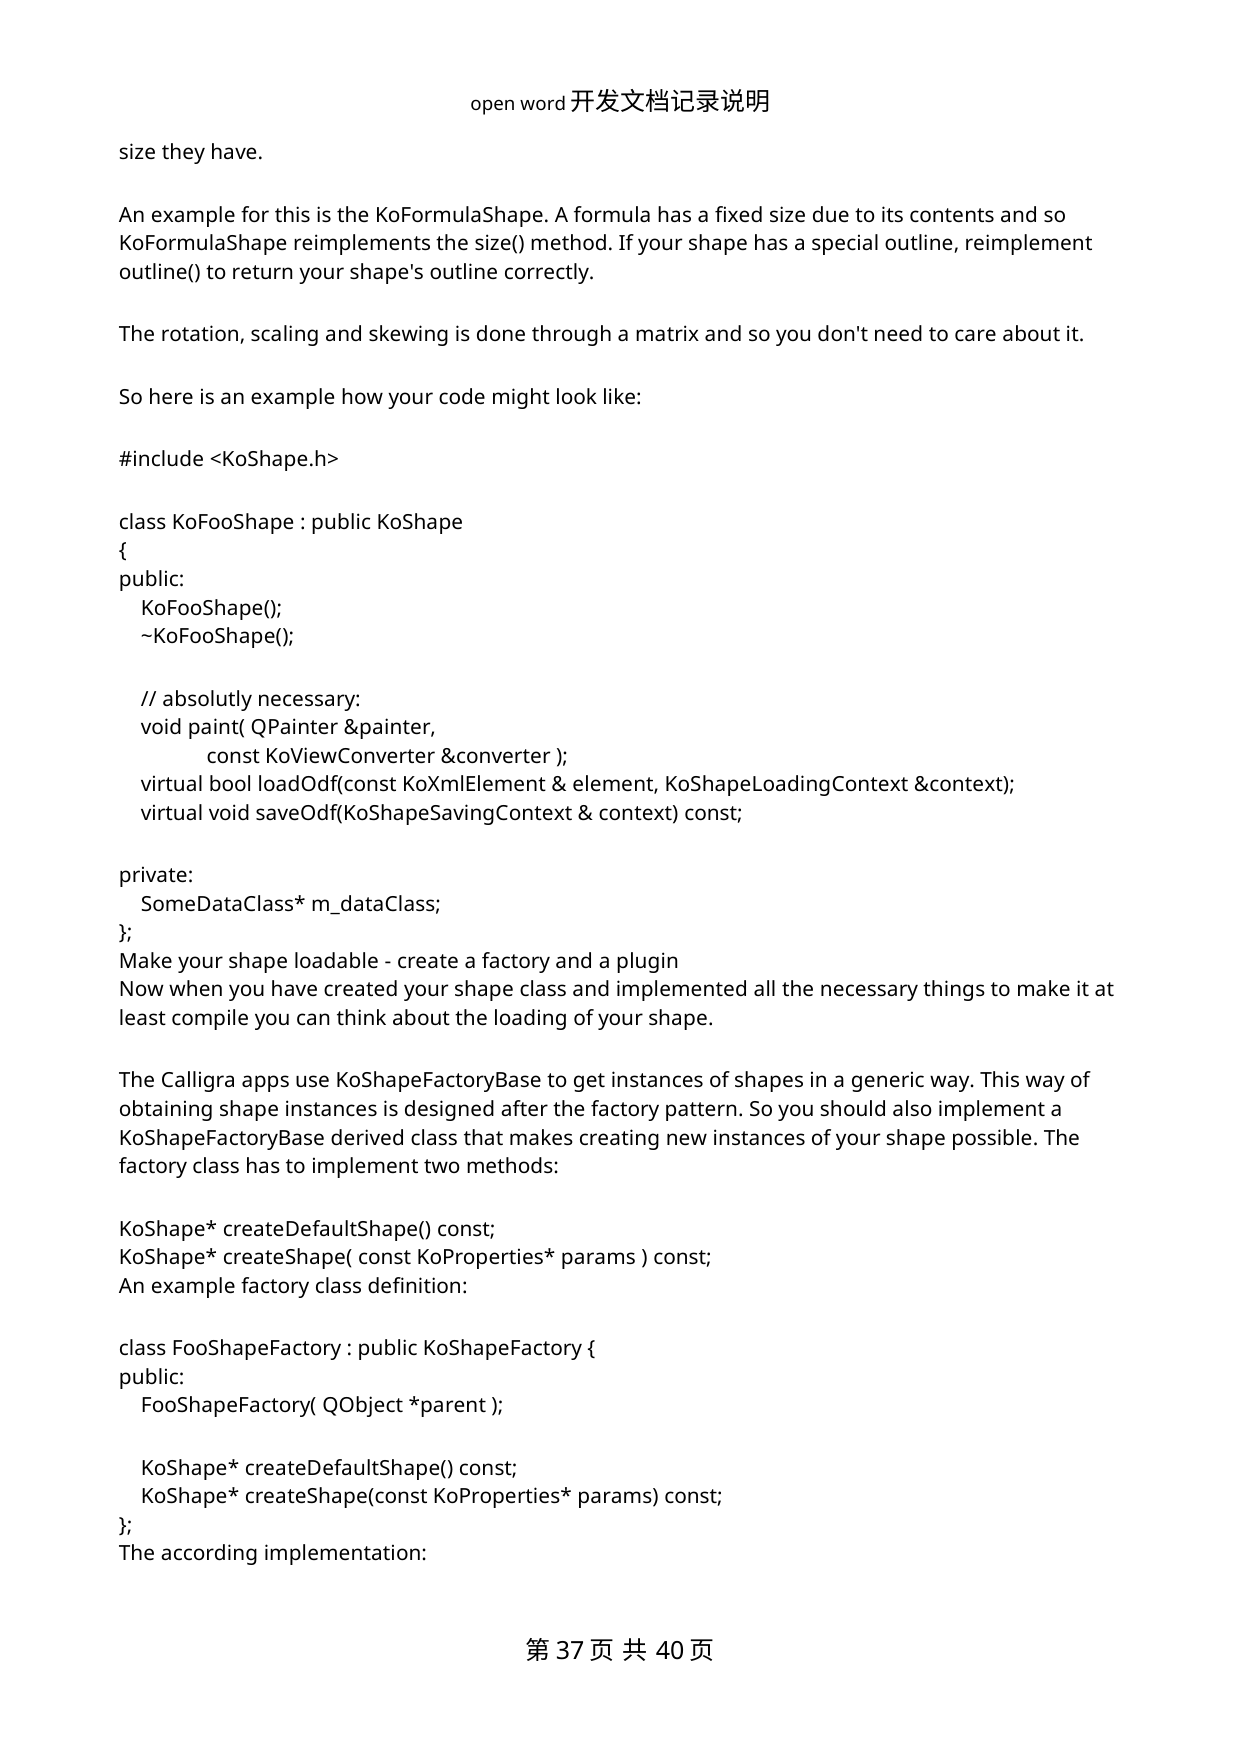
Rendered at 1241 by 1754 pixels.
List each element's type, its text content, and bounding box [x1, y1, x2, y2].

text An example factory class definition: [119, 1271, 1121, 1299]
text An example for this is the KoFormulaShape. A formula has a fixed size due to its contents and so KoFormulaShape reimplements the size() method. If your shape has a special outline, reimplement outline() to return your shape's outline correctly. [119, 200, 1121, 285]
text }; [119, 917, 1121, 946]
text KoShape* createShape( const KoProperties* params ) const; [119, 1242, 1121, 1271]
text void paint( QPainter &painter, [119, 712, 1121, 741]
text // absolutly necessary: [119, 683, 1121, 712]
text Now when you have created your shape class and implemented all the necessary things to make it at least compile you can think about the loading of your shape. [119, 974, 1121, 1031]
text class KoFooShape : public KoShape [119, 507, 1121, 535]
text FooShapeFactory( QObject *parent ); [119, 1390, 1121, 1419]
text ~KoFooShape(); [119, 621, 1121, 649]
text size they have. [119, 137, 1121, 166]
text KoShape* createDefaultShape() const; [119, 1213, 1121, 1242]
text Make your shape loadable - create a factory and a plugin [119, 946, 1121, 974]
text virtual void saveOdf(KoShapeSavingContext & context) const; [119, 798, 1121, 826]
text KoShape* createDefaultShape() const; [119, 1453, 1121, 1481]
text SomeDataClass* m_dataClass; [119, 889, 1121, 917]
text KoFooShape(); [119, 592, 1121, 621]
text The Calligra apps use KoShapeFactoryBase to get instances of shapes in a generic way. This way of obtaining shape instances is designed after the factory pattern. So you should also implement a KoShapeFactoryBase derived class that makes creating new instances of your shape possible. The factory class has to implement two methods: [119, 1065, 1121, 1179]
text }; [119, 1510, 1121, 1538]
text public: [119, 564, 1121, 592]
text virtual bool loadOdf(const KoXmlElement & element, KoShapeLoadingContext &context); [119, 769, 1121, 798]
text KoShape* createShape(const KoProperties* params) const; [119, 1481, 1121, 1510]
text #include <KoShape.h> [119, 444, 1121, 473]
text public: [119, 1362, 1121, 1390]
text The according implementation: [119, 1538, 1121, 1567]
text { [119, 535, 1121, 564]
text The rotation, scaling and skewing is done through a matrix and so you don't need to care about it. [119, 319, 1121, 348]
text private: [119, 860, 1121, 889]
text const KoViewConverter &converter ); [119, 741, 1121, 769]
text class FooShapeFactory : public KoShapeFactory { [119, 1333, 1121, 1362]
text So here is an example how your code might look like: [119, 382, 1121, 410]
